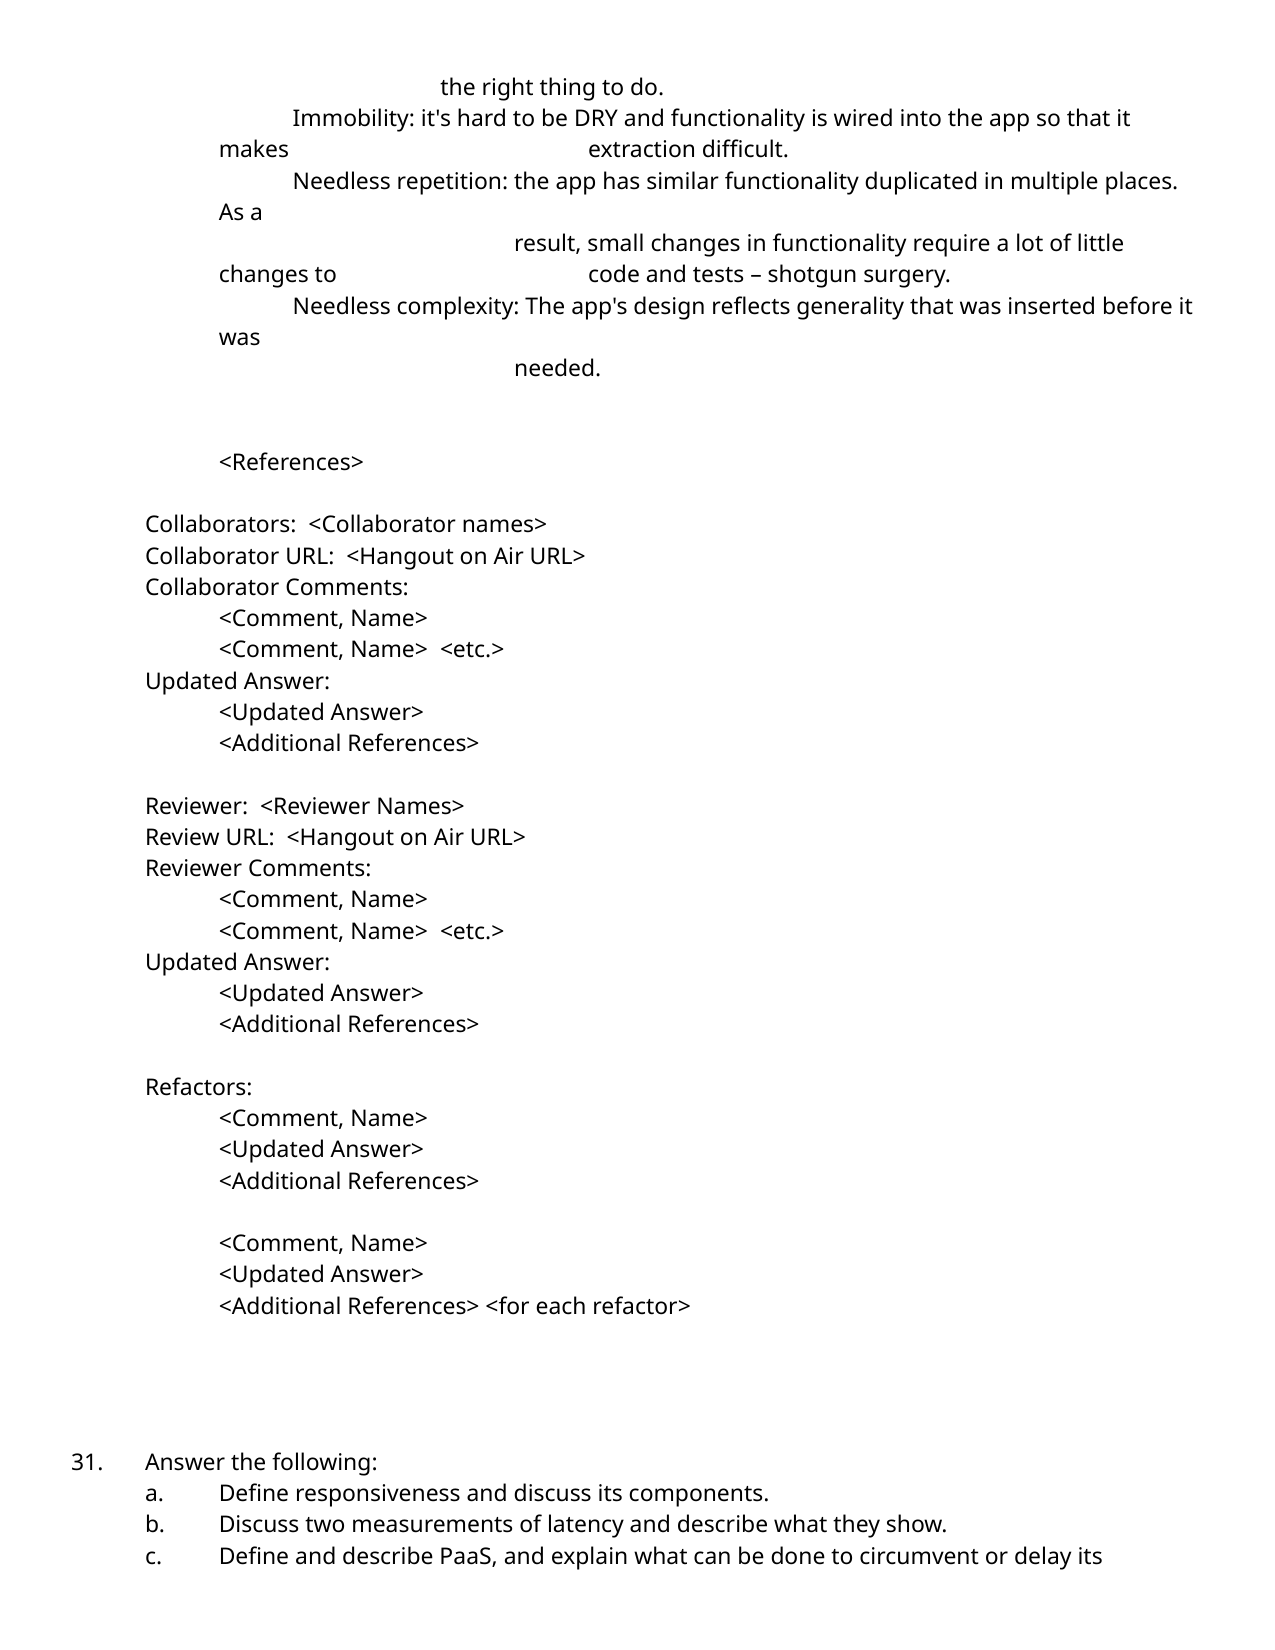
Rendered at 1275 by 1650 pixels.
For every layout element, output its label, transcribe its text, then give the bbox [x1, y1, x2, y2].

text Reviewer: <Reviewer Names> [145, 789, 1204, 821]
text <Updated Answer> [218, 1133, 1204, 1164]
text <Additional References> [218, 727, 1204, 758]
text <Additional References> [218, 1008, 1204, 1039]
text Needless complexity: The app's design reflects generality that was inserted before it was [218, 289, 1204, 352]
text the right thing to do. Immobility: it's hard to be DRY and functionality is wired into the app so that it makes extraction difficult. [218, 71, 1204, 164]
text <Updated Answer> [218, 696, 1204, 727]
text Collaborator Comments: [145, 571, 1204, 602]
text <Comment, Name> [218, 883, 1204, 914]
text <Comment, Name> [218, 1227, 1204, 1258]
text Needless repetition: the app has similar functionality duplicated in multiple places. As a [218, 164, 1204, 227]
text Collaborators: <Collaborator names> [145, 508, 1204, 539]
text Collaborator URL: <Hangout on Air URL> [145, 539, 1204, 571]
text b. Discuss two measurements of latency and describe what they show. [145, 1508, 1204, 1539]
text <Comment, Name> <Comment, Name> <etc.> [218, 602, 1204, 664]
text <References> [218, 446, 1204, 477]
text needed. [218, 352, 1204, 383]
text Updated Answer: [145, 946, 1204, 977]
text <Comment, Name> [218, 1102, 1204, 1133]
text c. Define and describe PaaS, and explain what can be done to circumvent or delay its [145, 1539, 1204, 1571]
text Updated Answer: [145, 664, 1204, 696]
text 31. Answer the following: [71, 1446, 1204, 1477]
text <Additional References> <for each refactor> [218, 1289, 1204, 1321]
text Review URL: <Hangout on Air URL> [145, 821, 1204, 852]
text <Updated Answer> [218, 1258, 1204, 1289]
text <Additional References> [218, 1164, 1204, 1196]
text <Comment, Name> <etc.> [218, 914, 1204, 946]
text result, small changes in functionality require a lot of little changes to code and tests – shotgun surgery. [218, 227, 1204, 289]
text a. Define responsiveness and discuss its components. [145, 1477, 1204, 1508]
text Refactors: [145, 1071, 1204, 1102]
text Reviewer Comments: [145, 852, 1204, 883]
text <Updated Answer> [218, 977, 1204, 1008]
